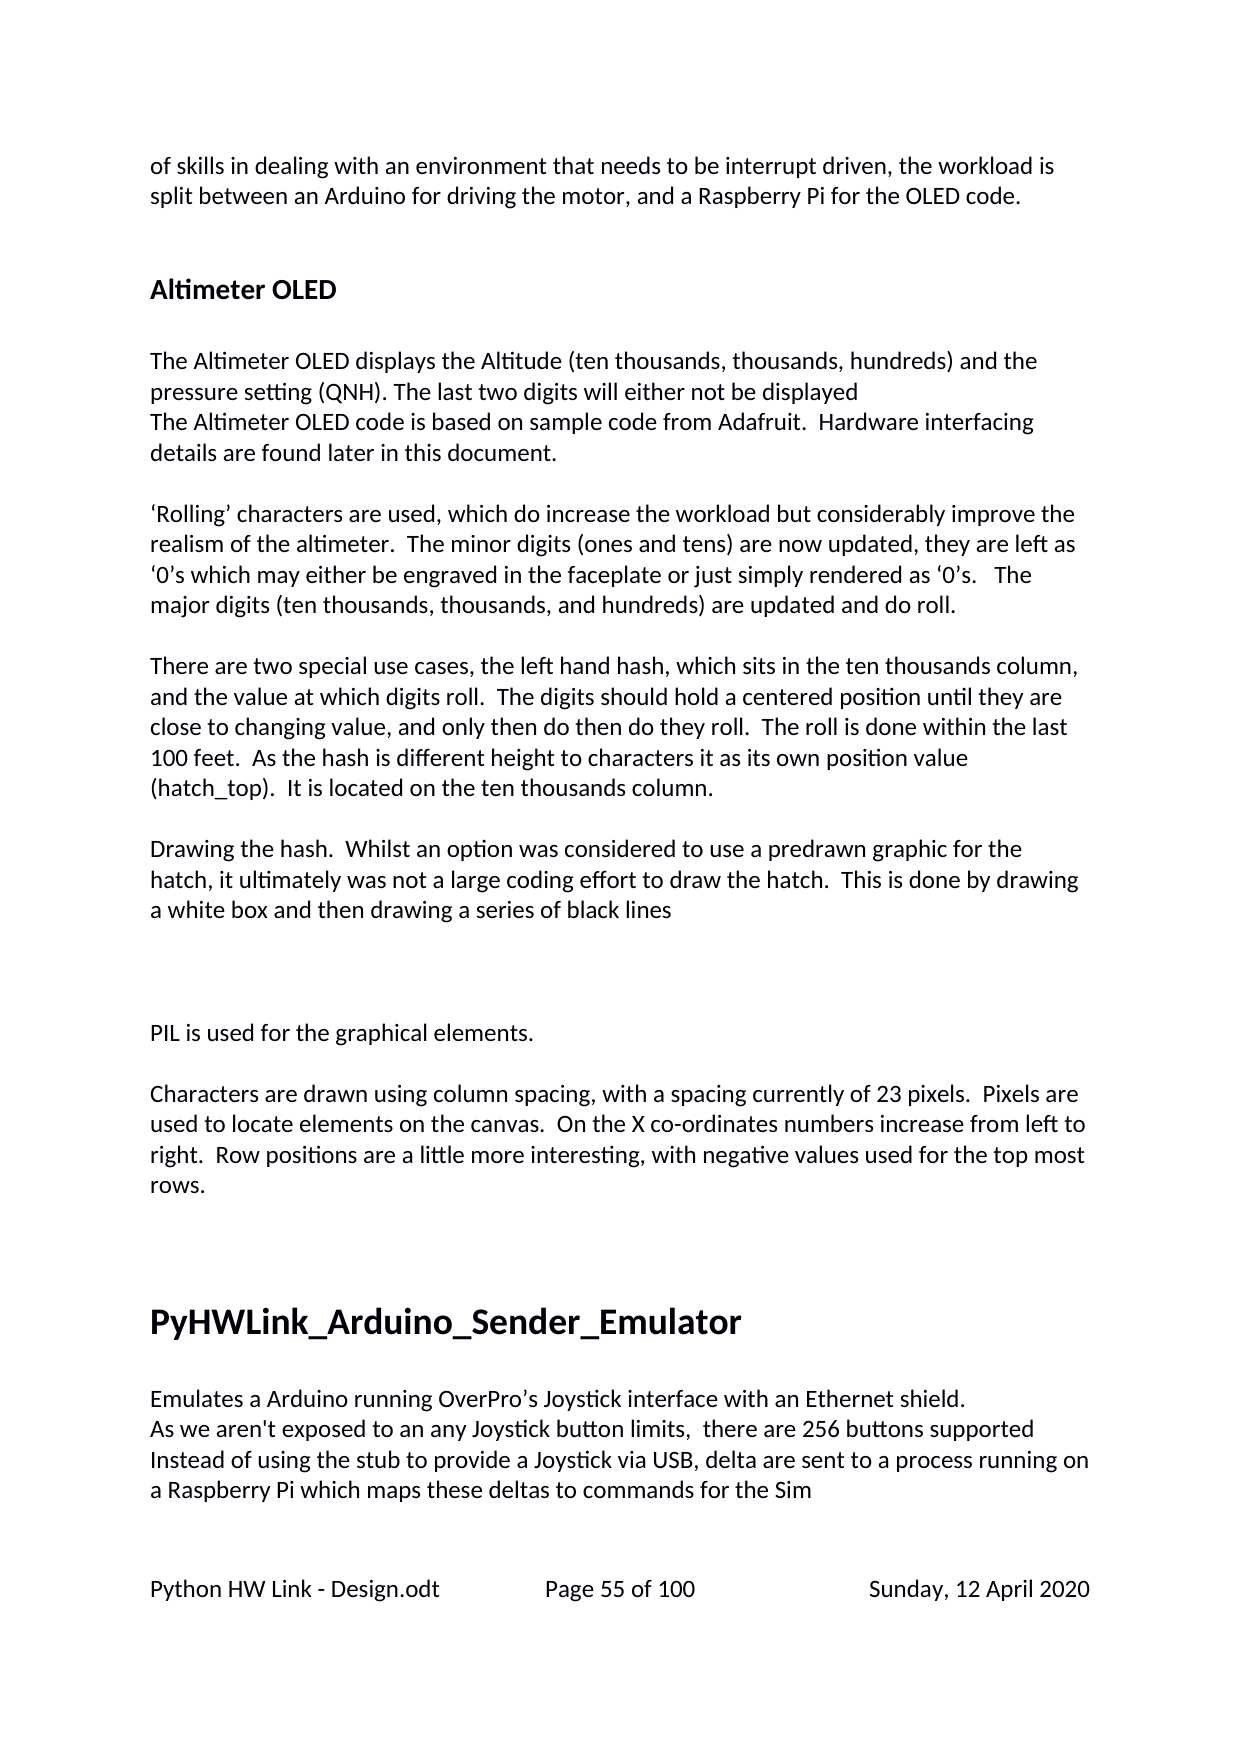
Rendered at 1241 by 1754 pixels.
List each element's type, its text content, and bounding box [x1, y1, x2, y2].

text Instead of using the stub to provide a Joystick via USB, delta are sent to a process running on a Raspberry Pi which maps these deltas to commands for the Sim [150, 1444, 1090, 1505]
text of skills in dealing with an environment that needs to be interrupt driven, the workload is split between an Arduino for driving the motor, and a Raspberry Pi for the OLED code. [150, 150, 1090, 211]
text Drawing the hash. Whilst an option was considered to use a predrawn graphic for the hatch, it ultimately was not a large coding effort to draw the hatch. This is done by drawing a white box and then drawing a series of black lines [150, 833, 1090, 925]
subtitle Altimeter OLED [150, 271, 1090, 306]
text ‘Rolling’ characters are used, which do increase the workload but considerably improve the realism of the altimeter. The minor digits (ones and tens) are now updated, they are left as ‘0’s which may either be engraved in the faceplate or just simply rendered as ‘0’s. The major digits (ten thousands, thousands, and hundreds) are updated and do roll. [150, 498, 1090, 620]
subtitle PyHWLink_Arduino_Sender_Emulator [150, 1298, 1090, 1344]
text Characters are drawn using column spacing, with a spacing currently of 23 pixels. Pixels are used to locate elements on the canvas. On the X co-ordinates numbers increase from left to right. Row positions are a little more interesting, with negative values used for the top most rows. [150, 1078, 1090, 1200]
text As we aren't exposed to an any Joystick button limits, there are 256 buttons supported [150, 1413, 1090, 1444]
text The Altimeter OLED code is based on sample code from Adafruit. Hardware interfacing details are found later in this document. [150, 406, 1090, 467]
text The Altimeter OLED displays the Altitude (ten thousands, thousands, hundreds) and the pressure setting (QNH). The last two digits will either not be displayed [150, 345, 1090, 406]
text PIL is used for the graphical elements. [150, 1017, 1090, 1047]
text Emulates a Arduino running OverPro’s Joystick interface with an Ethernet shield. [150, 1383, 1090, 1413]
text There are two special use cases, the left hand hash, which sits in the ten thousands column, and the value at which digits roll. The digits should hold a centered position until they are close to changing value, and only then do then do they roll. The roll is done within the last 100 feet. As the hash is different height to characters it as its own position value (hatch_top). It is located on the ten thousands column. [150, 650, 1090, 803]
